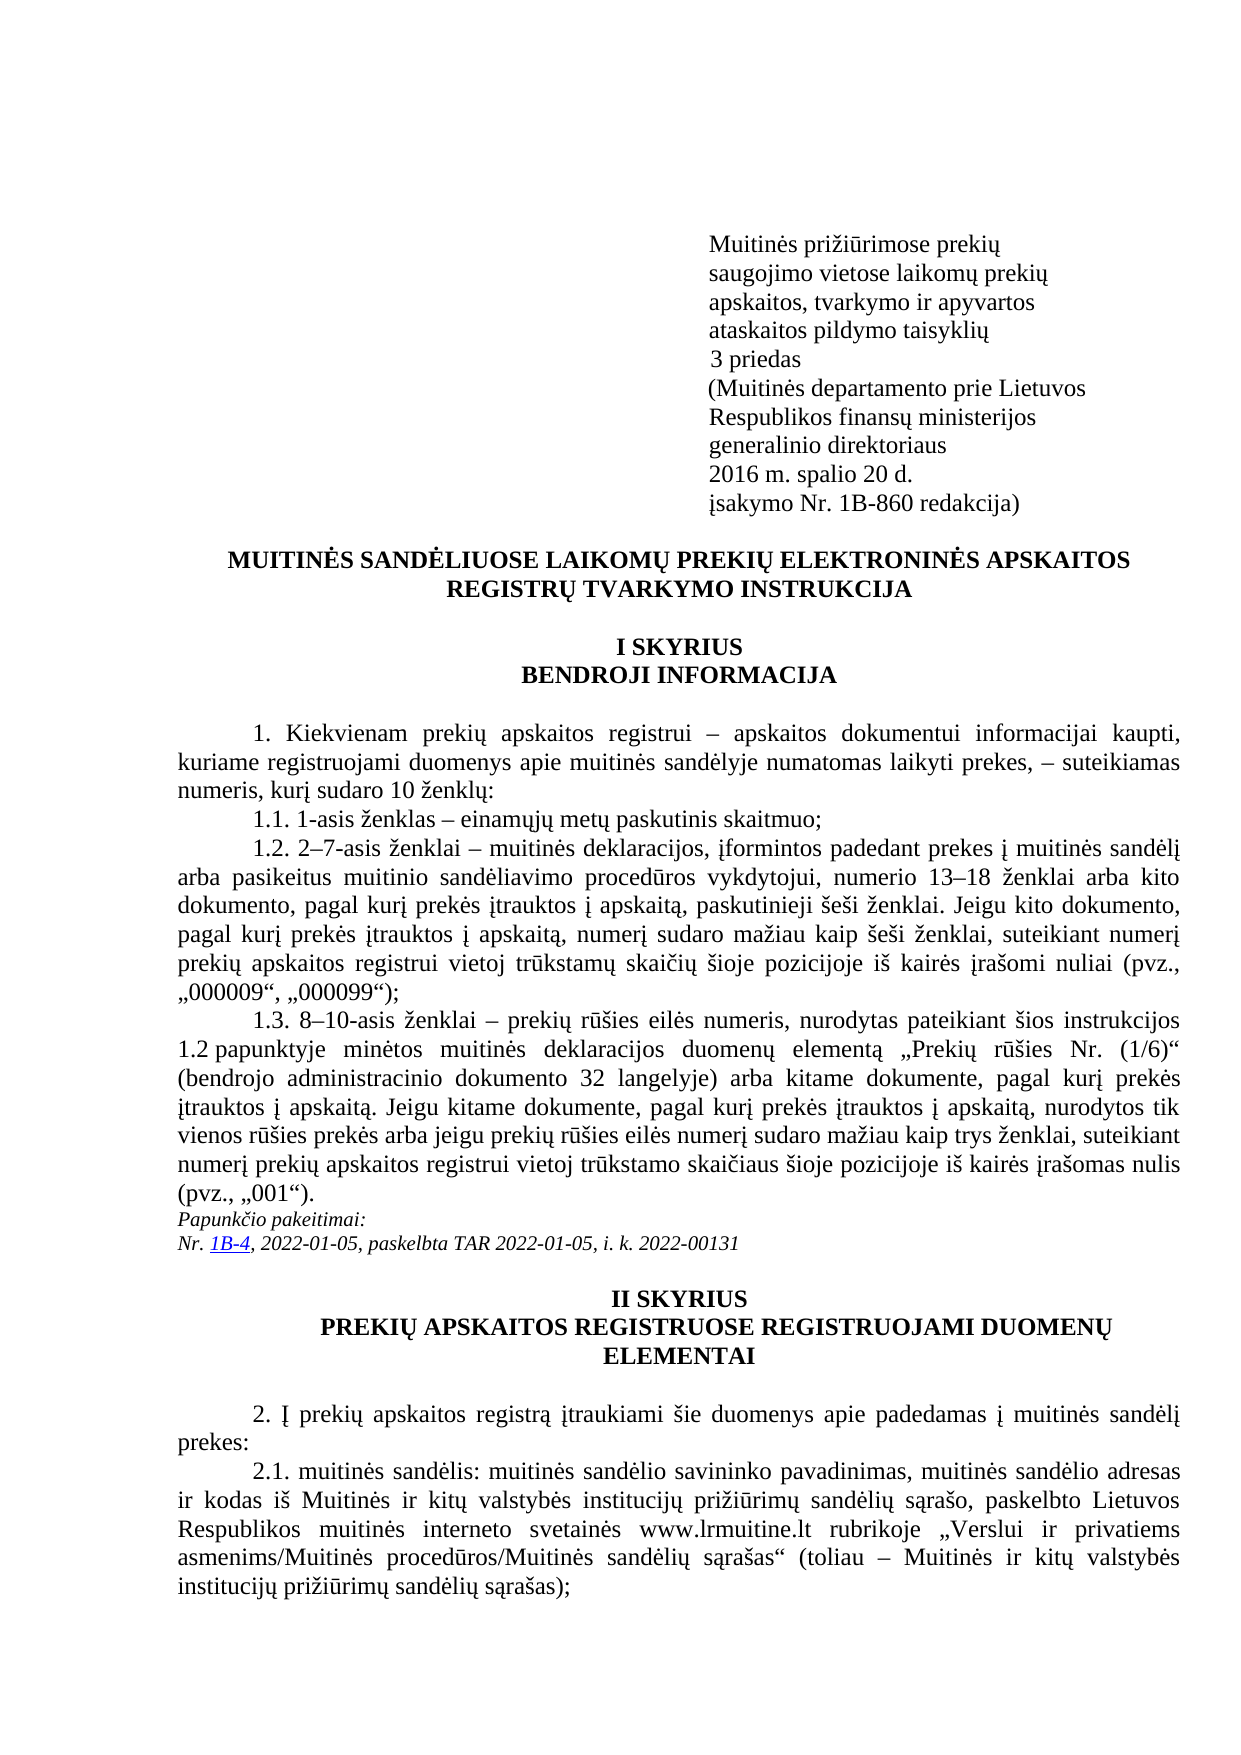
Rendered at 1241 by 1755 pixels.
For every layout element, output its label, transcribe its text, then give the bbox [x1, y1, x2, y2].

text 1. Kiekvienam prekių apskaitos registrui – apskaitos dokumentui informacijai kaupti, kuriame registruojami duomenys apie muitinės sandėlyje numatomas laikyti prekes, – suteikiamas numeris, kurį sudaro 10 ženklų: [177, 718, 1181, 804]
text 2016 m. spalio 20 d. [709, 459, 1181, 488]
text ataskaitos pildymo taisyklių [709, 316, 1181, 344]
text I SKYRIUS [177, 632, 1181, 661]
text 1.3. 8–10-asis ženklai – prekių rūšies eilės numeris, nurodytas pateikiant šios instrukcijos 1.2 papunktyje minėtos muitinės deklaracijos duomenų elementą „Prekių rūšies Nr. (1/6)“ (bendrojo administracinio dokumento 32 langelyje) arba kitame dokumente, pagal kurį prekės įtrauktos į apskaitą. Jeigu kitame dokumente, pagal kurį prekės įtrauktos į apskaitą, nurodytos tik vienos rūšies prekės arba jeigu prekių rūšies eilės numerį sudaro mažiau kaip trys ženklai, suteikiant numerį prekių apskaitos registrui vietoj trūkstamo skaičiaus šioje pozicijoje iš kairės įrašomas nulis (pvz., „001“). [177, 1006, 1181, 1207]
text 3 priedas [709, 344, 1181, 373]
text 2. Į prekių apskaitos registrą įtraukiami šie duomenys apie padedamas į muitinės sandėlį prekes: [177, 1399, 1181, 1456]
text (Muitinės departamento prie Lietuvos [708, 373, 1181, 402]
text Papunkčio pakeitimai: [177, 1207, 1181, 1231]
text Nr. 1B-4, 2022-01-05, paskelbta TAR 2022-01-05, i. k. 2022-00131 [177, 1231, 1181, 1255]
text apskaitos, tvarkymo ir apyvartos [709, 287, 1181, 316]
text generalinio direktoriaus [709, 431, 1181, 459]
text 1.2. 2–7-asis ženklai – muitinės deklaracijos, įformintos padedant prekes į muitinės sandėlį arba pasikeitus muitinio sandėliavimo procedūros vykdytojui, numerio 13–18 ženklai arba kito dokumento, pagal kurį prekės įtrauktos į apskaitą, paskutinieji šeši ženklai. Jeigu kito dokumento, pagal kurį prekės įtrauktos į apskaitą, numerį sudaro mažiau kaip šeši ženklai, suteikiant numerį prekių apskaitos registrui vietoj trūkstamų skaičių šioje pozicijoje iš kairės įrašomi nuliai (pvz., „000009“, „000099“); [177, 833, 1181, 1006]
text saugojimo vietose laikomų prekių [709, 258, 1181, 287]
text PREKIŲ APSKAITOS REGISTRUOSE REGISTRUOJAMI DUOMENŲ ELEMENTAI [177, 1312, 1181, 1370]
text įsakymo Nr. 1B-860 redakcija) [709, 488, 1181, 517]
text Respublikos finansų ministerijos [709, 402, 1181, 431]
text II SKYRIUS [177, 1284, 1181, 1312]
text MUITINĖS SANDĖLIUOSE LAIKOMŲ PREKIŲ ELEKTRONINĖS APSKAITOS REGISTRŲ TVARKYMO INSTRUKCIJA [177, 546, 1181, 603]
text BENDROJI INFORMACIJA [177, 661, 1181, 689]
text 2.1. muitinės sandėlis: muitinės sandėlio savininko pavadinimas, muitinės sandėlio adresas ir kodas iš Muitinės ir kitų valstybės institucijų prižiūrimų sandėlių sąrašo, paskelbto Lietuvos Respublikos muitinės interneto svetainės www.lrmuitine.lt rubrikoje „Verslui ir privatiems asmenims/Muitinės procedūros/Muitinės sandėlių sąrašas“ (toliau – Muitinės ir kitų valstybės institucijų prižiūrimų sandėlių sąrašas); [177, 1456, 1181, 1600]
text 1.1. 1-asis ženklas – einamųjų metų paskutinis skaitmuo; [177, 804, 1181, 833]
text Muitinės prižiūrimose prekių [709, 229, 1181, 258]
